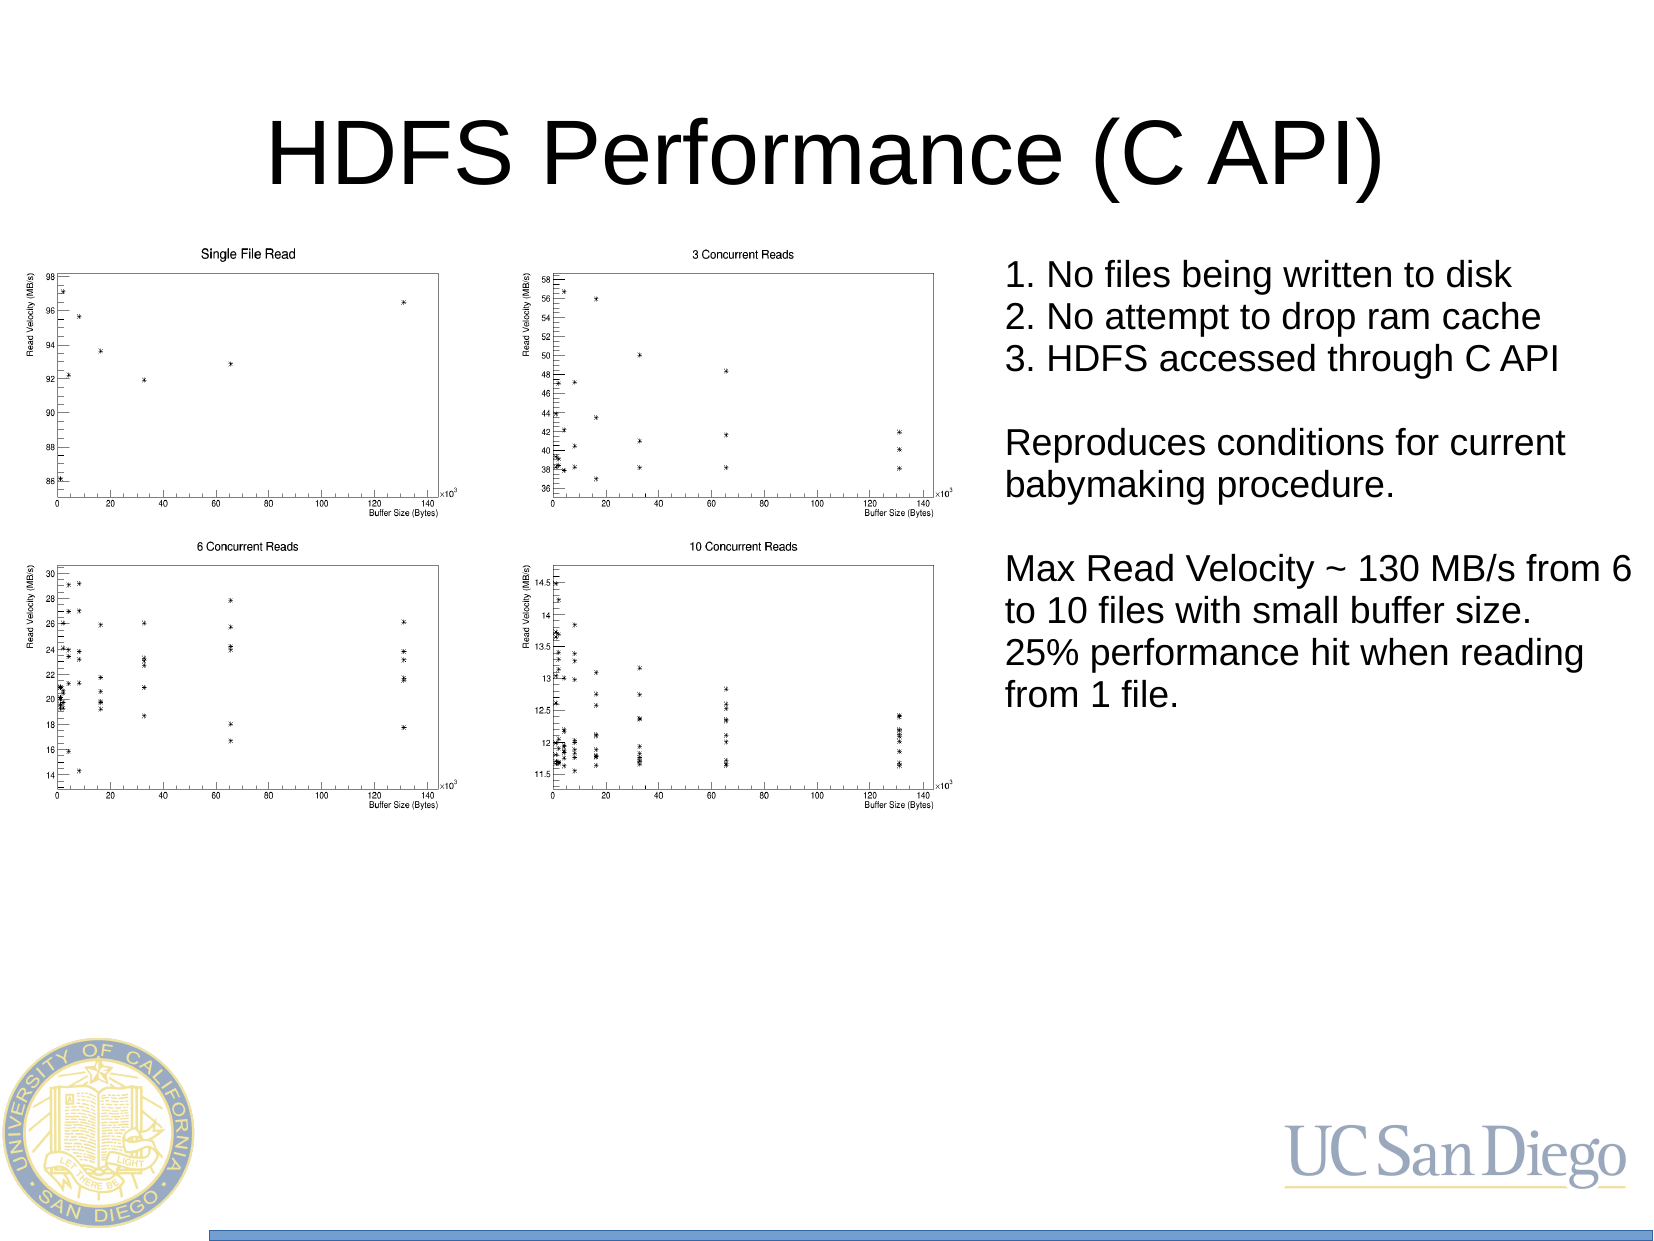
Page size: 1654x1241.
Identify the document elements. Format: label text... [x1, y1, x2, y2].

text_box 1. No files being written to disk 2. No attempt to drop ram cache 3. HDFS accessed through C API Reproduces conditions for current babymaking procedure. Max Read Velocity ~ 130 MB/s from 6 to 10 files with small buffer size. 25% performance hit when reading from 1 file. [990, 246, 1653, 891]
picture [1253, 1089, 1653, 1230]
picture [0, 239, 990, 823]
picture [0, 1034, 196, 1231]
text_box [209, 1230, 1653, 1241]
title HDFS Performance (C API) [82, 49, 1571, 257]
